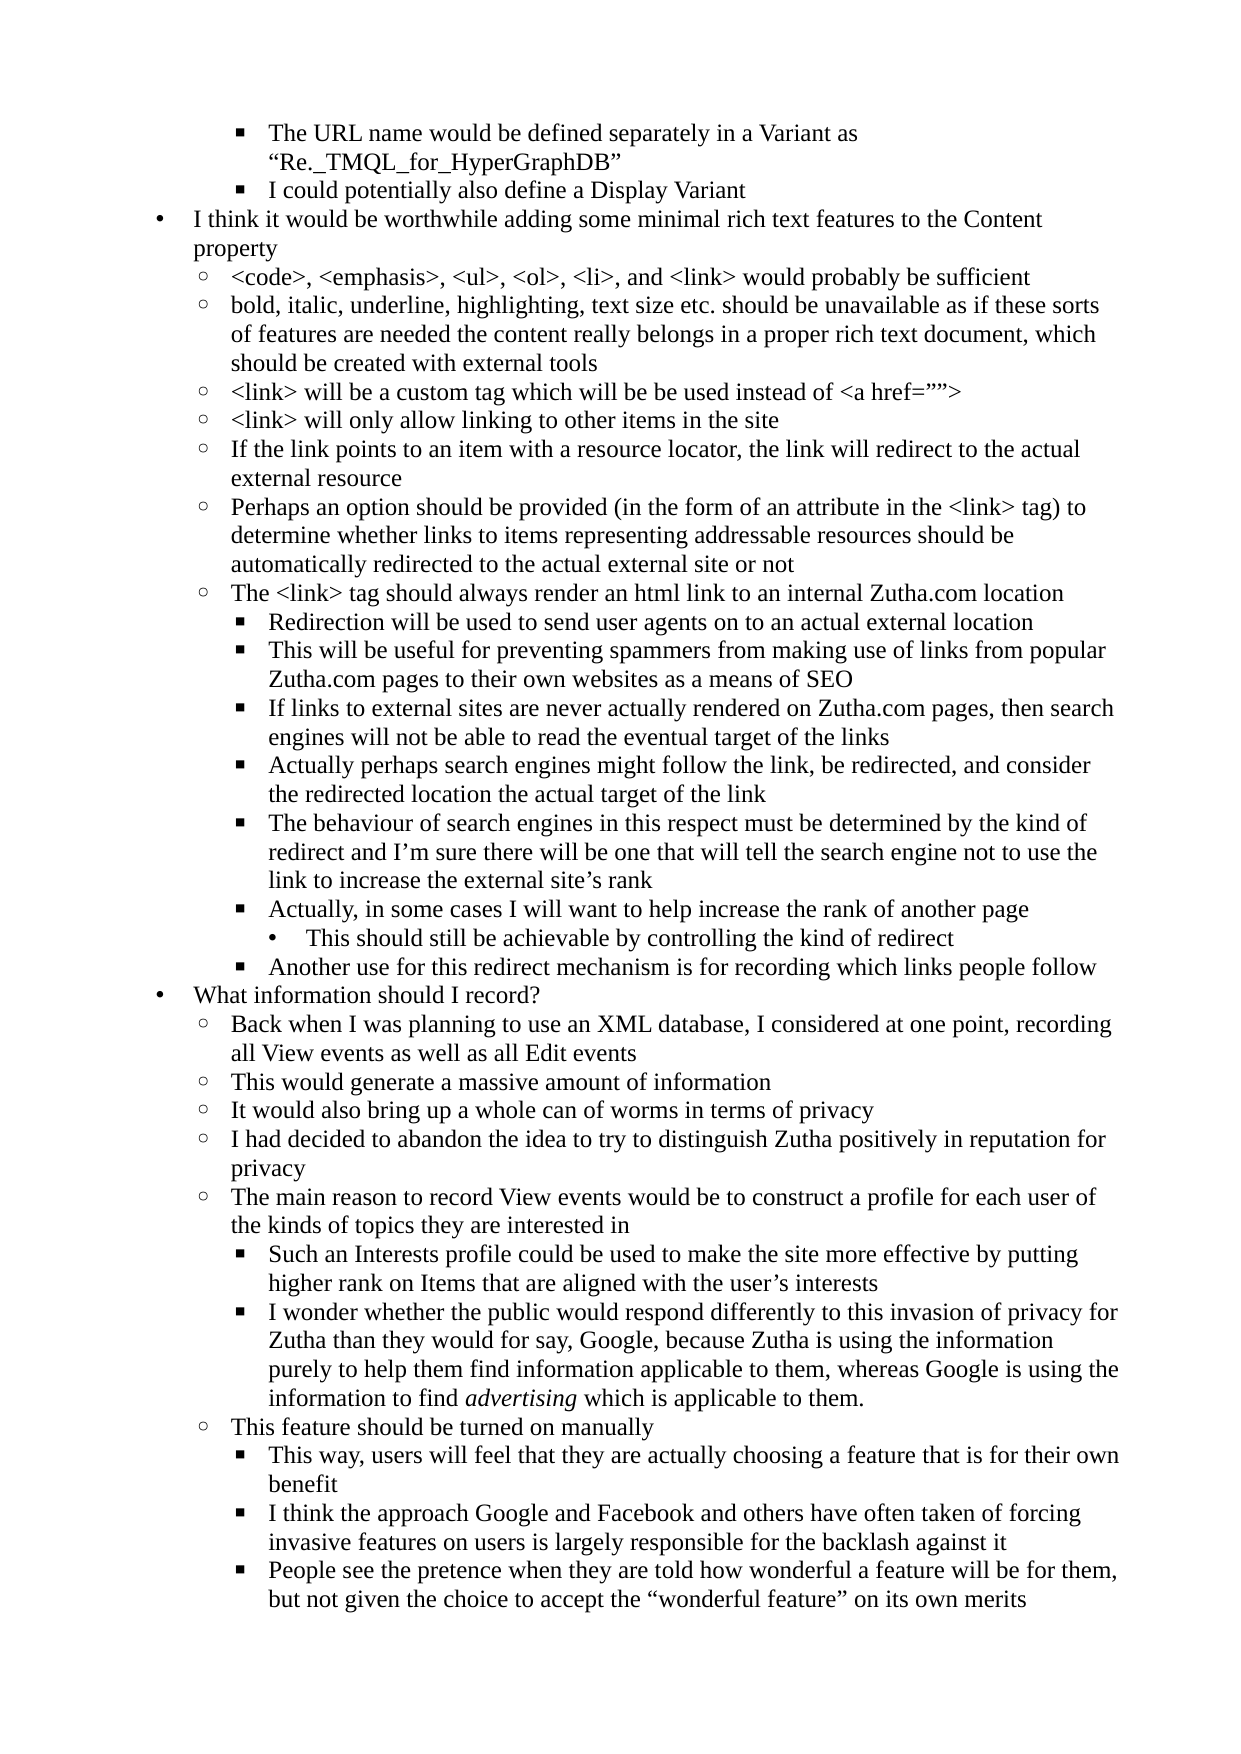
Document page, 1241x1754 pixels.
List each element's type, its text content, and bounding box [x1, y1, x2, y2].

list Back when I was planning to use an XML database, I considered at one point, recording all View events as well as all Edit events [193, 1009, 1122, 1067]
list bold, italic, underline, highlighting, text size etc. should be unavailable as if these sorts of features are needed the content really belongs in a proper rich text document, which should be created with external tools [193, 291, 1122, 377]
list I think it would be worthwhile adding some minimal rich text features to the Content property [156, 204, 1122, 262]
list What information should I record? [156, 981, 1122, 1009]
list Such an Interests profile could be used to make the site more effective by putting higher rank on Items that are aligned with the user’s interests [231, 1239, 1122, 1297]
list This will be useful for preventing spammers from making use of links from popular Zutha.com pages to their own websites as a means of SEO [231, 636, 1122, 693]
list People see the pretence when they are told how wonderful a feature will be for them, but not given the choice to accept the “wonderful feature” on its own merits [231, 1556, 1122, 1613]
list This feature should be turned on manually [193, 1412, 1122, 1441]
list Actually, in some cases I will want to help increase the rank of another page [231, 894, 1122, 923]
list If the link points to an item with a resource locator, the link will redirect to the actual external resource [193, 434, 1122, 492]
list If links to external sites are never actually rendered on Zutha.com pages, then search engines will not be able to read the eventual target of the links [231, 693, 1122, 751]
list Redirection will be used to send user agents on to an actual external location [231, 607, 1122, 636]
list I think the approach Google and Facebook and others have often taken of forcing invasive features on users is largely responsible for the backlash against it [231, 1498, 1122, 1556]
list This should still be achievable by controlling the kind of redirect [268, 923, 1122, 952]
list This way, users will feel that they are actually choosing a feature that is for their own benefit [231, 1441, 1122, 1498]
list The main reason to record View events would be to construct a profile for each user of the kinds of topics they are interested in [193, 1182, 1122, 1239]
list It would also bring up a whole can of worms in terms of privacy [193, 1096, 1122, 1124]
list The behaviour of search engines in this respect must be determined by the kind of redirect and I’m sure there will be one that will tell the search engine not to use the link to increase the external site’s rank [231, 808, 1122, 894]
list This would generate a massive amount of information [193, 1067, 1122, 1096]
list <code>, <emphasis>, <ul>, <ol>, <li>, and <link> would probably be sufficient [193, 262, 1122, 291]
list Perhaps an option should be provided (in the form of an attribute in the <link> tag) to determine whether links to items representing addressable resources should be automatically redirected to the actual external site or not [193, 492, 1122, 578]
list Actually perhaps search engines might follow the link, be redirected, and consider the redirected location the actual target of the link [231, 751, 1122, 808]
list I wonder whether the public would respond differently to this invasion of privacy for Zutha than they would for say, Google, because Zutha is using the information purely to help them find information applicable to them, whereas Google is using the information to find advertising which is applicable to them. [231, 1297, 1122, 1412]
list I had decided to abandon the idea to try to distinguish Zutha positively in reputation for privacy [193, 1124, 1122, 1182]
list <link> will only allow linking to other items in the site [193, 406, 1122, 434]
list <link> will be a custom tag which will be be used instead of <a href=””> [193, 377, 1122, 406]
list Another use for this redirect mechanism is for recording which links people follow [231, 952, 1122, 981]
list The URL name would be defined separately in a Variant as “Re._TMQL_for_HyperGraphDB” [231, 118, 1122, 176]
list The <link> tag should always render an html link to an internal Zutha.com location [193, 578, 1122, 607]
list I could potentially also define a Display Variant [231, 176, 1122, 204]
